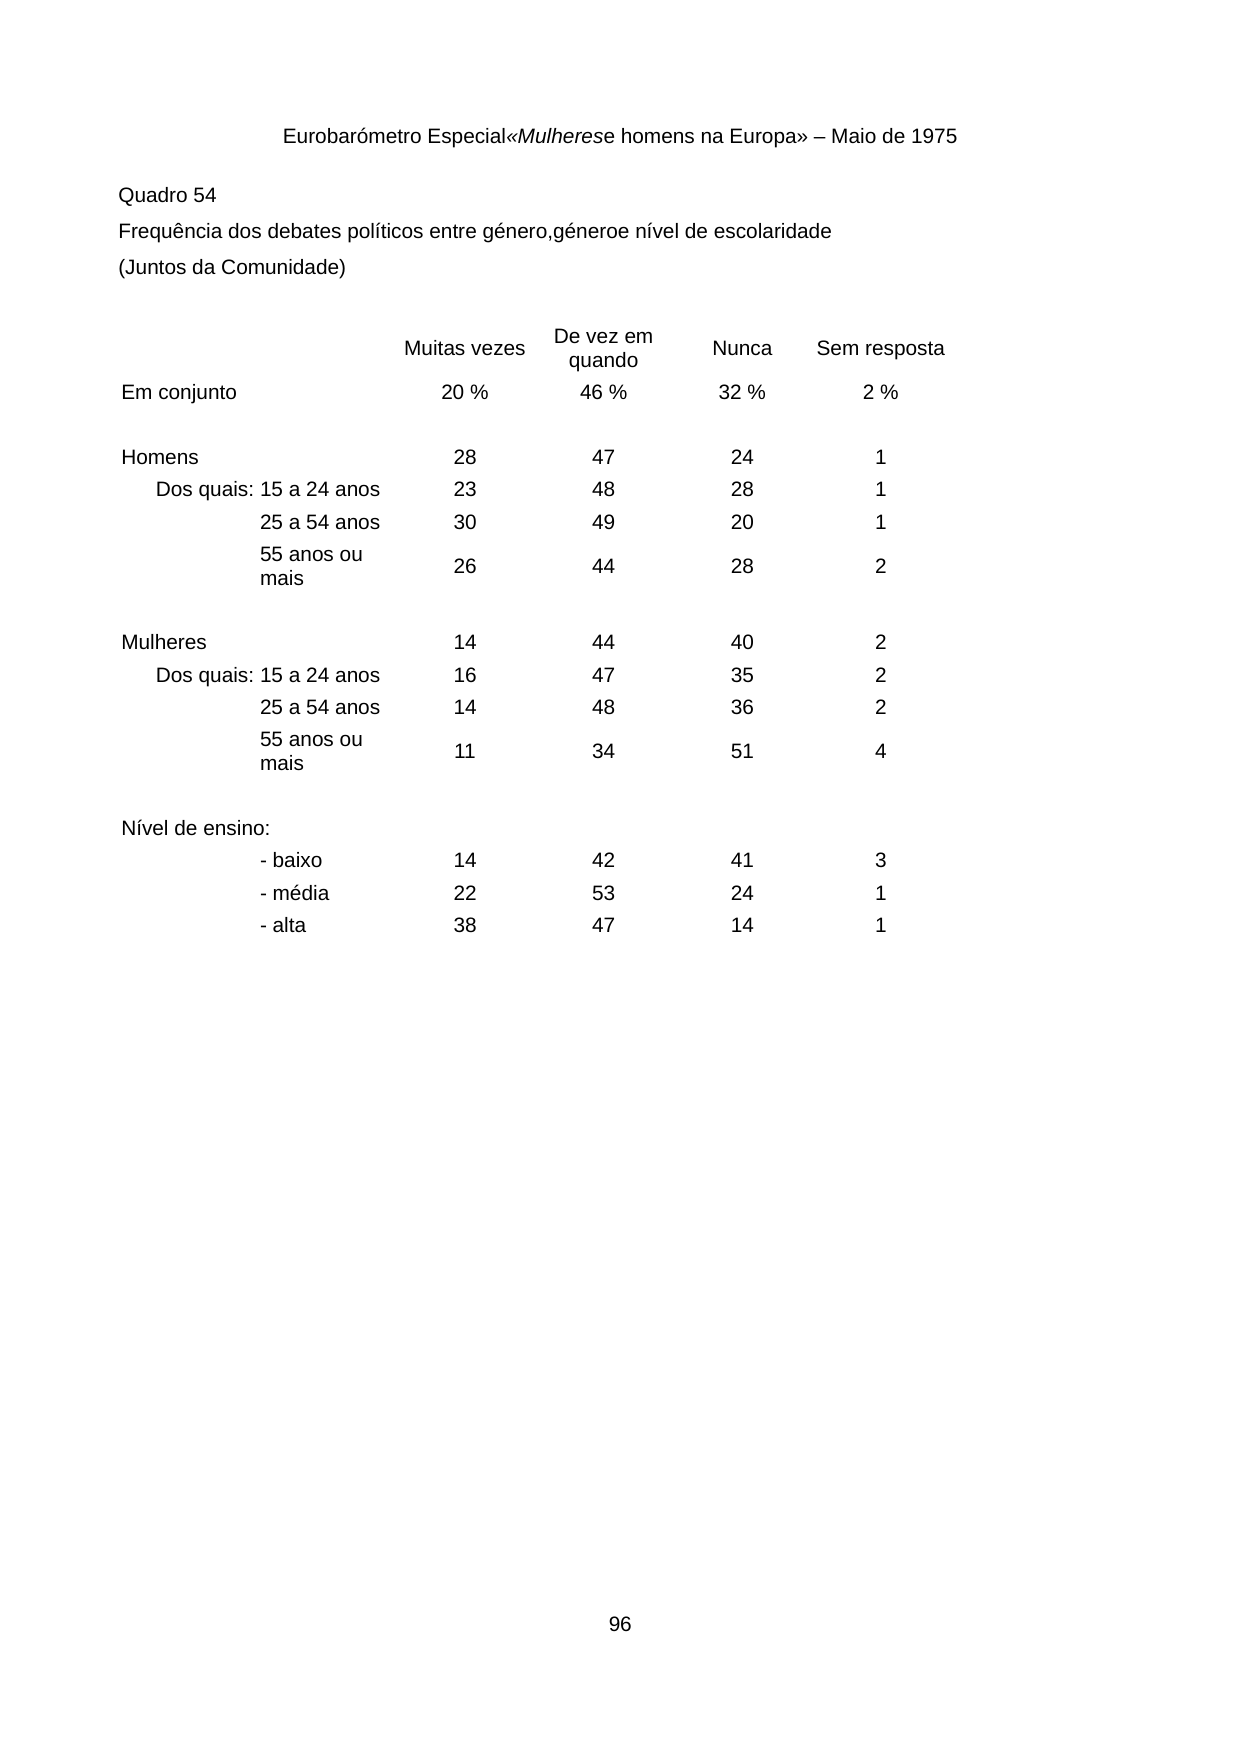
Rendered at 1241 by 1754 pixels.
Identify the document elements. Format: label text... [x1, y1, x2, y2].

table_cell [673, 594, 811, 626]
table_cell Homens [118, 441, 257, 473]
table_cell [257, 441, 395, 473]
table_cell 38 [395, 909, 534, 941]
table_cell 41 [673, 844, 811, 876]
text Quadro 54 [118, 183, 1122, 207]
table_cell 51 [673, 723, 811, 779]
table_cell 46 % [534, 376, 673, 408]
table_cell 2 % [811, 376, 950, 408]
table_header Sem resposta [811, 320, 950, 376]
text (Juntos da Comunidade) [118, 254, 1122, 278]
table_cell [118, 844, 257, 876]
table_cell [257, 376, 395, 408]
table_cell [257, 408, 395, 441]
table_cell [534, 779, 673, 811]
table_cell 14 [673, 909, 811, 941]
table_cell [118, 779, 257, 811]
table_cell 20 % [395, 376, 534, 408]
table_cell 24 [673, 441, 811, 473]
table_cell 55 anos ou mais [257, 538, 395, 593]
table_cell [118, 691, 257, 723]
table_header Nunca [673, 320, 811, 376]
table_cell 2 [811, 691, 950, 723]
table_cell 25 a 54 anos [257, 505, 395, 538]
table_cell [118, 538, 257, 593]
table_cell 47 [534, 909, 673, 941]
table_cell [673, 811, 811, 844]
table_cell 14 [395, 626, 534, 658]
table_header Muitas vezes [395, 320, 534, 376]
table_cell 44 [534, 626, 673, 658]
table_cell 14 [395, 844, 534, 876]
table_cell 28 [673, 473, 811, 505]
table_cell [534, 408, 673, 441]
table_cell [395, 779, 534, 811]
table_cell Dos quais: [118, 473, 257, 505]
table_cell [811, 594, 950, 626]
table_cell 20 [673, 505, 811, 538]
table_header [118, 320, 257, 376]
table_header De vez em quando [534, 320, 673, 376]
table_cell [257, 626, 395, 658]
table_cell [118, 876, 257, 908]
table_cell 32 % [673, 376, 811, 408]
table_cell 48 [534, 691, 673, 723]
table_cell [811, 408, 950, 441]
table_cell 3 [811, 844, 950, 876]
table_cell 35 [673, 658, 811, 691]
table_cell 28 [395, 441, 534, 473]
table_cell Dos quais: [118, 658, 257, 691]
table_cell 2 [811, 658, 950, 691]
table_cell [395, 594, 534, 626]
table_cell - média [257, 876, 395, 908]
table_cell 53 [534, 876, 673, 908]
table_cell 15 a 24 anos [257, 473, 395, 505]
table_cell 26 [395, 538, 534, 593]
table_cell 25 a 54 anos [257, 691, 395, 723]
table_cell 44 [534, 538, 673, 593]
table_cell 30 [395, 505, 534, 538]
table_cell [811, 779, 950, 811]
table_cell [534, 811, 673, 844]
table_cell 28 [673, 538, 811, 593]
table_cell 24 [673, 876, 811, 908]
table_cell 4 [811, 723, 950, 779]
table_cell [118, 408, 257, 441]
table_cell 16 [395, 658, 534, 691]
table_cell [257, 779, 395, 811]
table_cell 11 [395, 723, 534, 779]
text Frequência dos debates políticos entre género,géneroe nível de escolaridade [118, 219, 1122, 243]
table_cell 1 [811, 441, 950, 473]
table_cell 1 [811, 909, 950, 941]
table_cell 55 anos ou mais [257, 723, 395, 779]
table_cell [673, 779, 811, 811]
table_cell Mulheres [118, 626, 257, 658]
table_cell 1 [811, 473, 950, 505]
table_cell [118, 909, 257, 941]
table_cell 15 a 24 anos [257, 658, 395, 691]
table_cell [534, 594, 673, 626]
table_cell 2 [811, 538, 950, 593]
table_cell 47 [534, 658, 673, 691]
table_cell [811, 811, 950, 844]
table_cell 2 [811, 626, 950, 658]
table_cell 40 [673, 626, 811, 658]
table_cell 36 [673, 691, 811, 723]
table_cell 14 [395, 691, 534, 723]
table_cell [118, 594, 257, 626]
table_cell [257, 594, 395, 626]
table_cell 22 [395, 876, 534, 908]
table_cell - baixo [257, 844, 395, 876]
table_cell 23 [395, 473, 534, 505]
table_cell [395, 408, 534, 441]
table_cell 48 [534, 473, 673, 505]
table_cell Em conjunto [118, 376, 257, 408]
table_cell 1 [811, 505, 950, 538]
table_cell [118, 723, 257, 779]
table_cell Nível de ensino: [118, 811, 395, 844]
table_cell - alta [257, 909, 395, 941]
table_header [257, 320, 395, 376]
table_cell 34 [534, 723, 673, 779]
table_cell 49 [534, 505, 673, 538]
table_cell 47 [534, 441, 673, 473]
table_cell [395, 811, 534, 844]
table_cell 42 [534, 844, 673, 876]
table_cell 1 [811, 876, 950, 908]
table_cell [673, 408, 811, 441]
table_cell [118, 505, 257, 538]
